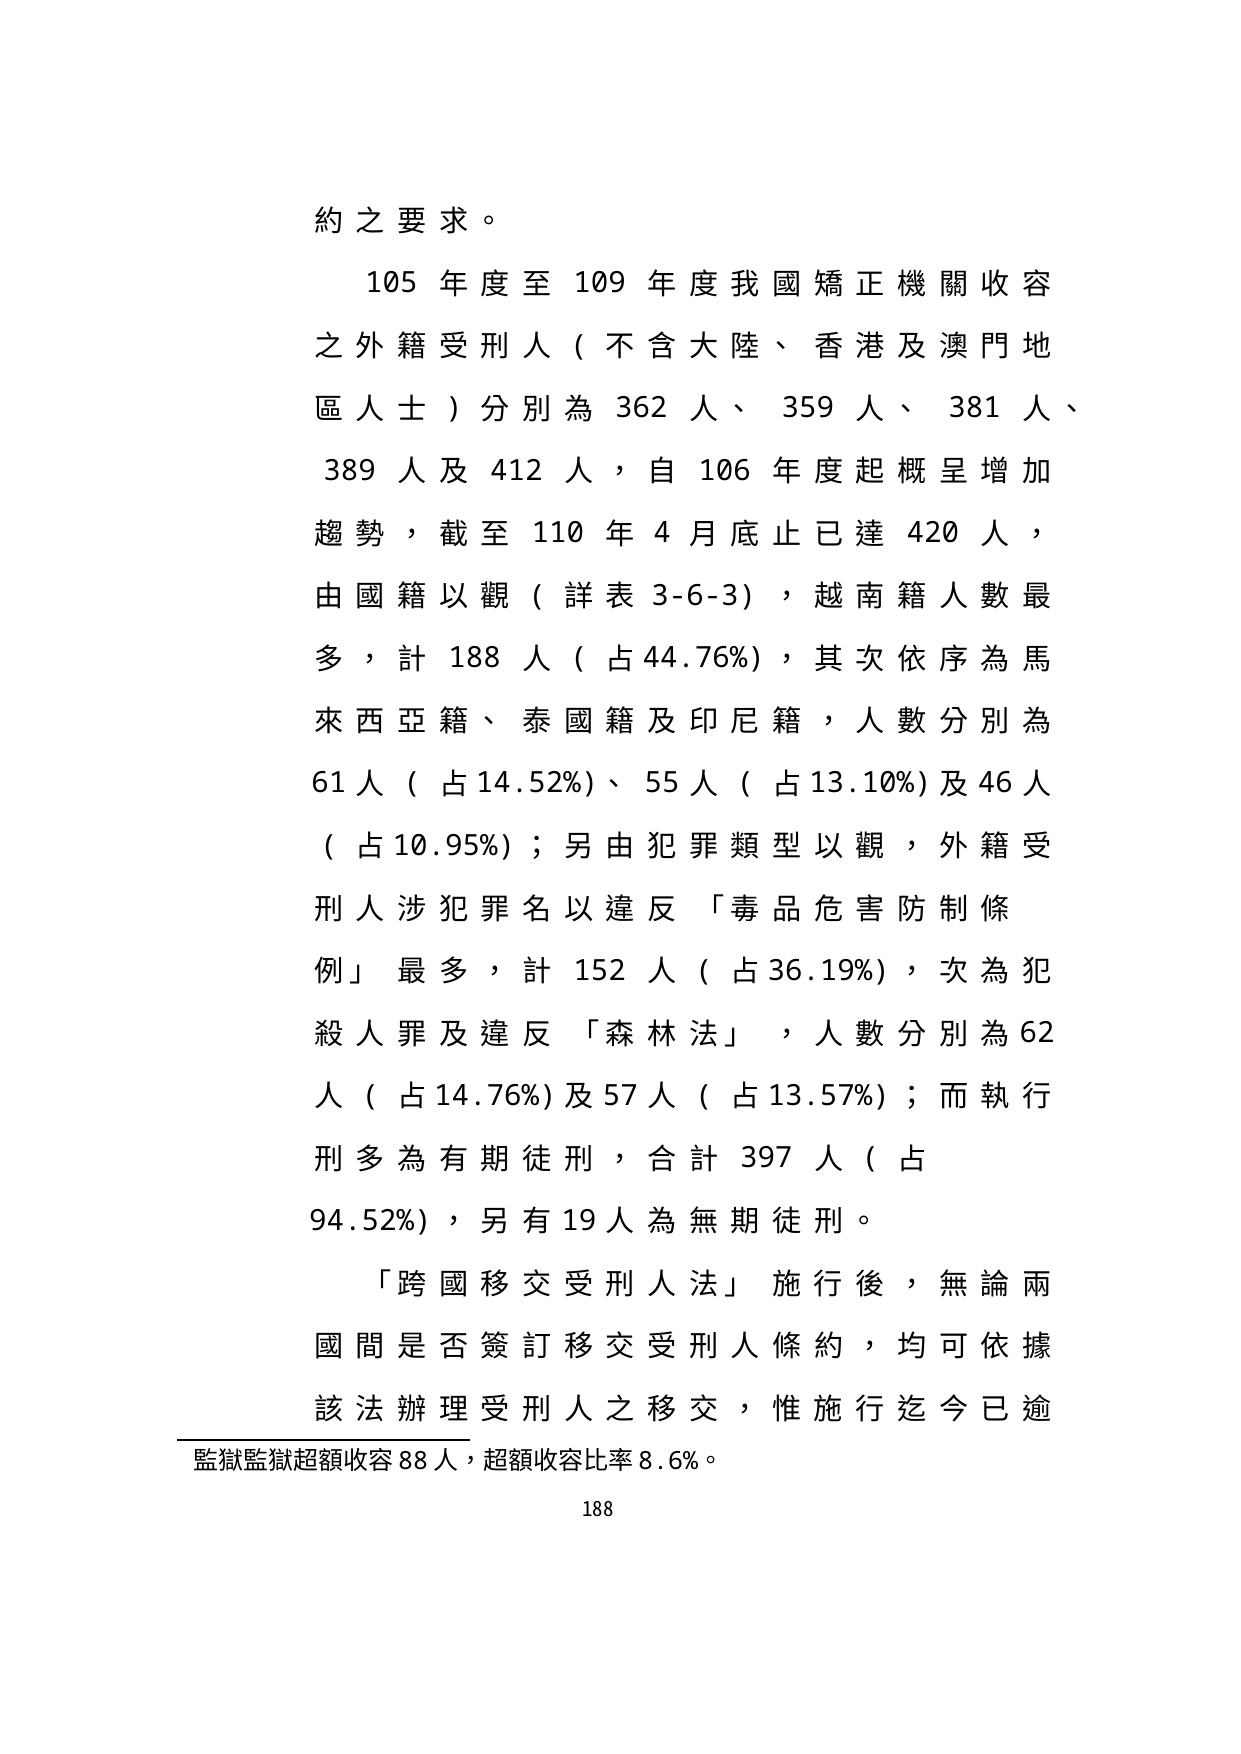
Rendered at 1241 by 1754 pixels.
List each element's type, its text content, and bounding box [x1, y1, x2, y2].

text 監獄監獄超額收容88人，超額收容比率8.6%。 [177, 1441, 1063, 1477]
text 約之要求。 [271, 177, 1058, 240]
text 105年度至109年度我國矯正機關收容之外籍受刑人(不含大陸、香港及澳門地區人士)分別為362人、359人、381人、389人及412人，自106年度起概呈增加趨勢，截至110年4月底止已達420人，由國籍以觀(詳表3-6-3)，越南籍人數最多，計188人(占44.76%)，其次依序為馬來西亞籍、泰國籍及印尼籍，人數分別為61人(占14.52%)、55人(占13.10%)及46人(占10.95%)；另由犯罪類型以觀，外籍受刑人涉犯罪名以違反「毒品危害防制條例」最多，計152人(占36.19%)，次為犯殺人罪及違反「森林法」，人數分別為62人(占14.76%)及57人(占13.57%)；而執行刑多為有期徒刑，合計397人(占94.52%)，另有19人為無期徒刑。 [271, 240, 1058, 1240]
text 「跨國移交受刑人法」施行後，無論兩國間是否簽訂移交受刑人條約，均可依據該法辦理受刑人之移交，惟施行迄今已逾 [271, 1240, 1058, 1427]
